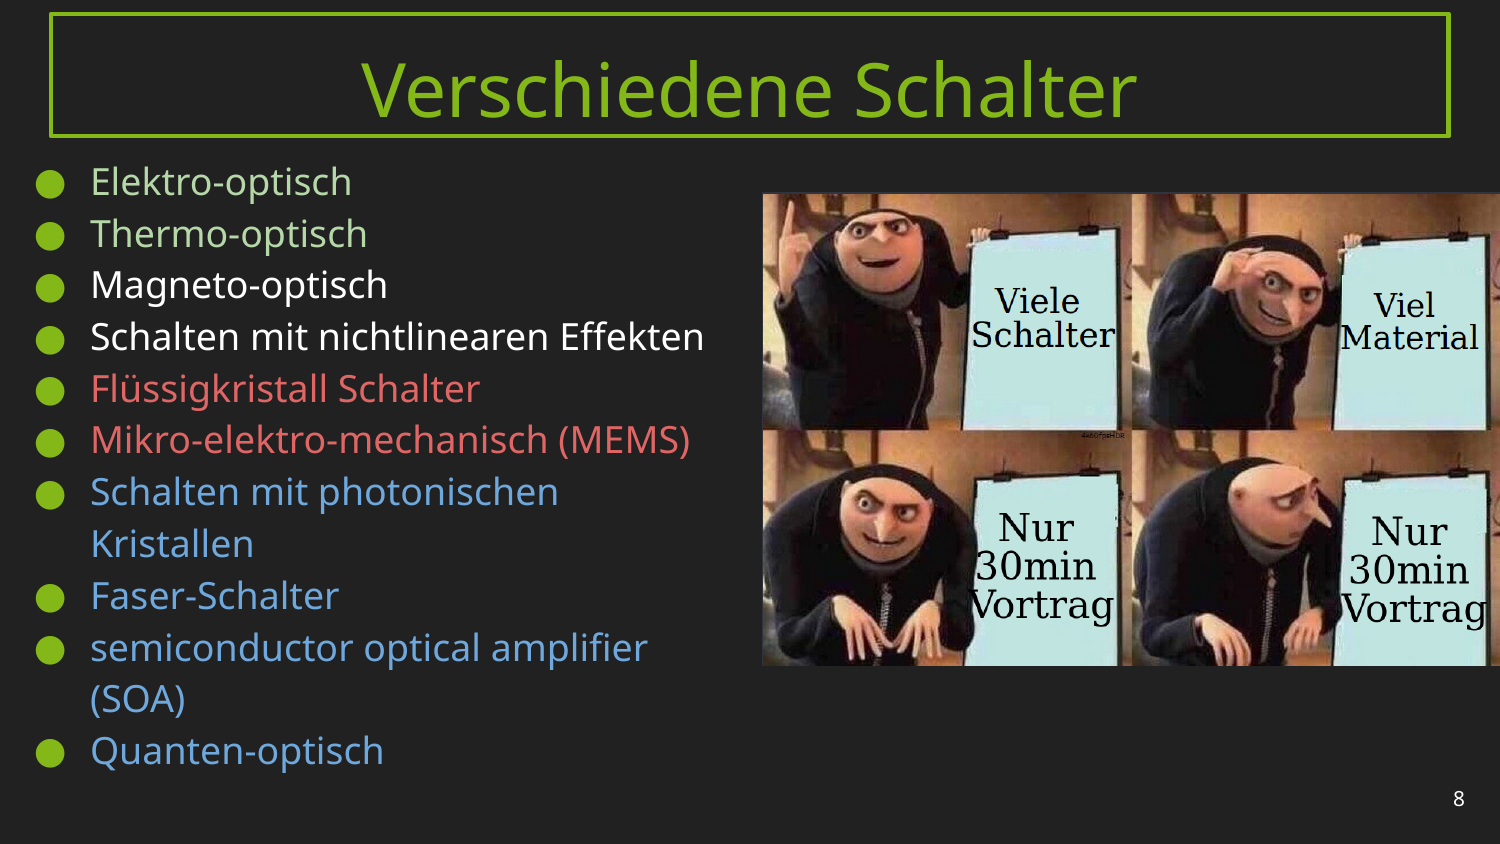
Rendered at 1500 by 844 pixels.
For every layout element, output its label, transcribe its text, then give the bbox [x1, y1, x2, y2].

list Elektro-optisch Thermo-optisch Magneto-optisch Schalten mit nichtlinearen Effekten Flüssigkristall Schalter Mikro-elektro-mechanisch (MEMS) Schalten mit photonischen Kristallen Faser-Schalter semiconductor optical amplifier (SOA) Quanten-optisch [0, 136, 750, 783]
picture [762, 192, 1500, 666]
slide_number [1389, 764, 1480, 830]
title Verschiedene Schalter [51, 13, 1449, 137]
